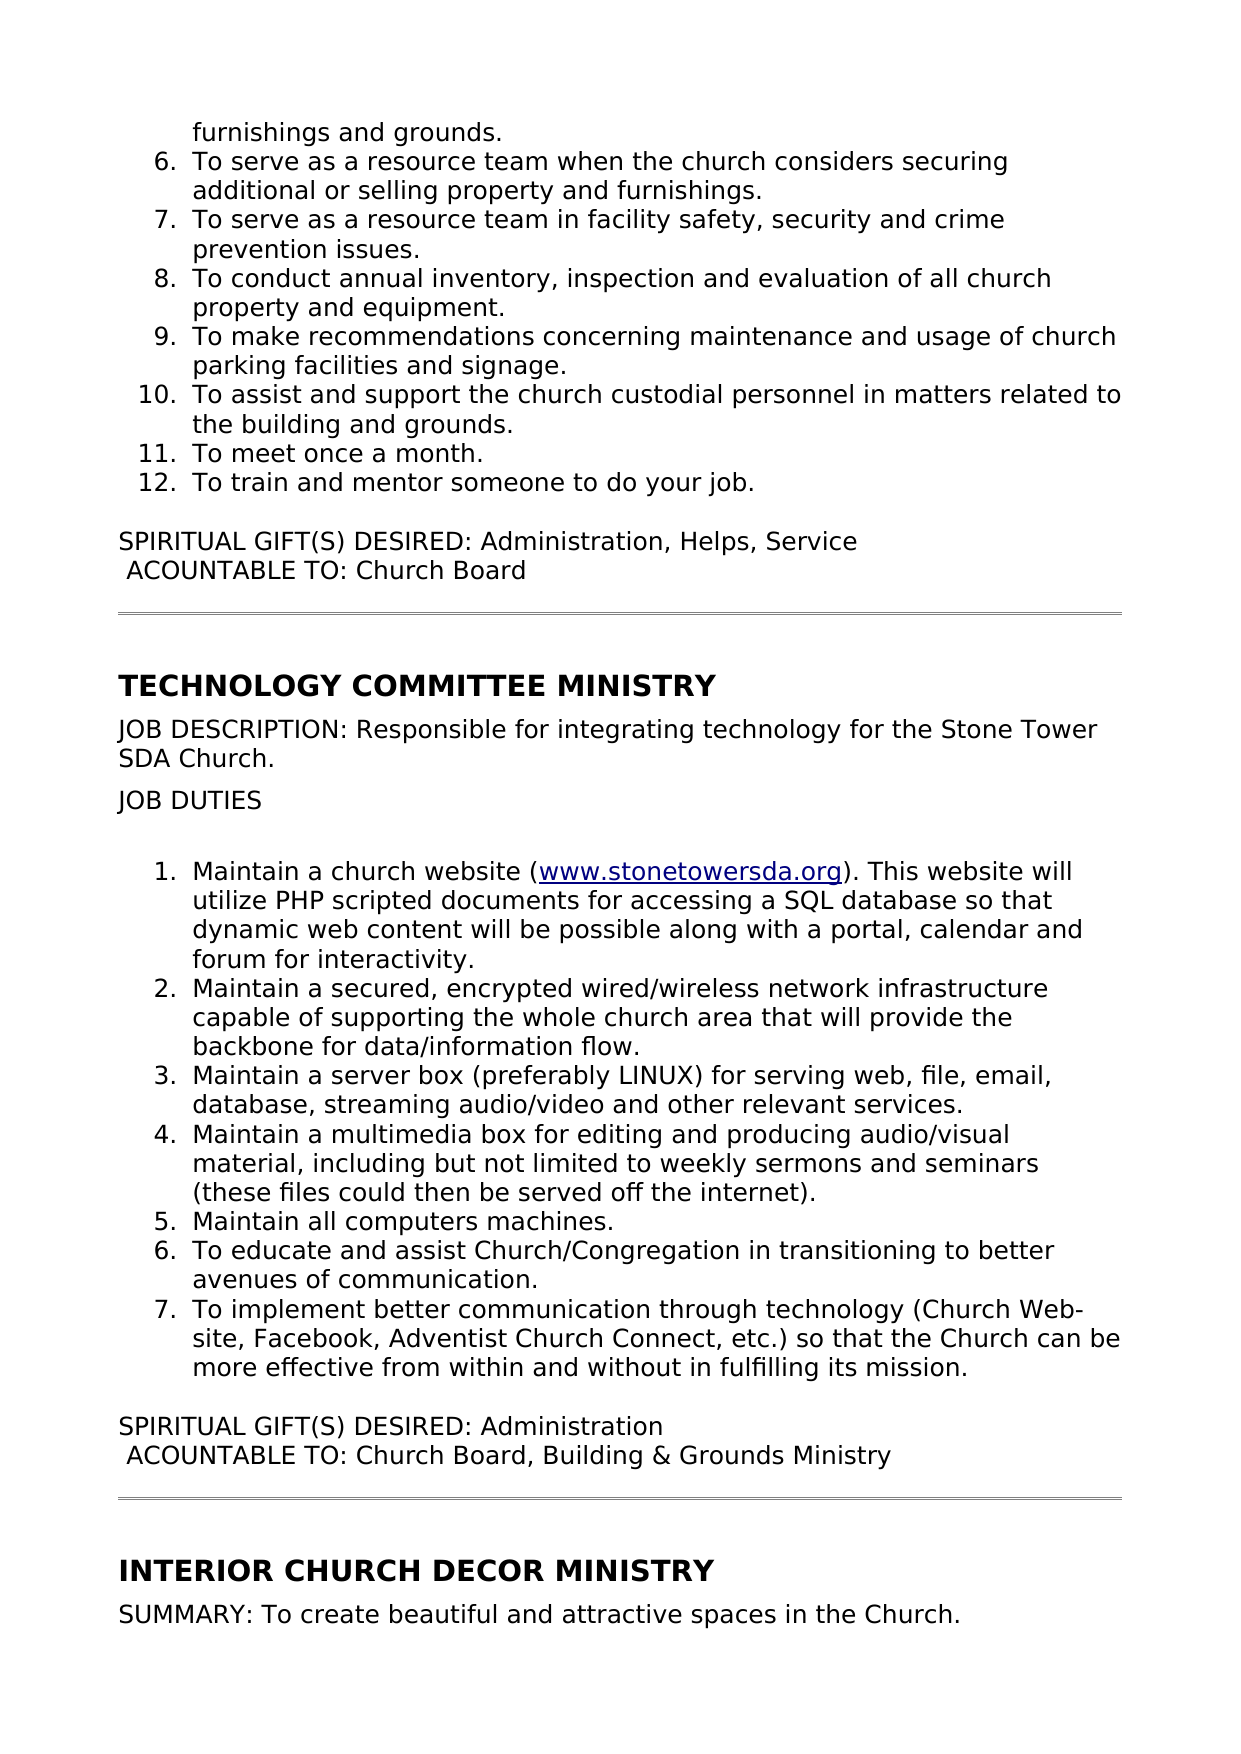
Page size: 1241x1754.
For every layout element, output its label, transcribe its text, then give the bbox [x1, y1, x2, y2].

list To implement better communication through technology (Church Web-site, Facebook, Adventist Church Connect, etc.) so that the Church can be more effective from within and without in fulfilling its mission. [177, 1295, 1122, 1382]
text SPIRITUAL GIFT(S) DESIRED: Administration ACOUNTABLE TO: Church Board, Building & Grounds Ministry [118, 1412, 1122, 1470]
list Maintain a multimedia box for editing and producing audio/visual material, including but not limited to weekly sermons and seminars (these files could then be served off the internet). [177, 1120, 1122, 1207]
text SUMMARY: To create beautiful and attractive spaces in the Church. [118, 1601, 1122, 1630]
list Maintain all computers machines. [177, 1207, 1122, 1237]
list Maintain a server box (preferably LINUX) for serving web, file, email, database, streaming audio/video and other relevant services. [177, 1062, 1122, 1120]
list To serve as a resource team in facility safety, security and crime prevention issues. [177, 206, 1122, 264]
list To assist and support the church custodial personnel in matters related to the building and grounds. [177, 381, 1122, 439]
text JOB DUTIES [118, 786, 1122, 815]
list furnishings and grounds. [177, 118, 1122, 147]
subtitle TECHNOLOGY COMMITTEE MINISTRY [118, 669, 1122, 703]
subtitle INTERIOR CHURCH DECOR MINISTRY [118, 1554, 1122, 1588]
list To serve as a resource team when the church considers securing additional or selling property and furnishings. [177, 147, 1122, 206]
list Maintain a secured, encrypted wired/wireless network infrastructure capable of supporting the whole church area that will provide the backbone for data/information flow. [177, 974, 1122, 1062]
list To make recommendations concerning maintenance and usage of church parking facilities and signage. [177, 322, 1122, 381]
list Maintain a church website (www.stonetowersda.org). This website will utilize PHP scripted documents for accessing a SQL database so that dynamic web content will be possible along with a portal, calendar and forum for interactivity. [177, 857, 1122, 974]
list To educate and assist Church/Congregation in transitioning to better avenues of communication. [177, 1237, 1122, 1295]
text SPIRITUAL GIFT(S) DESIRED: Administration, Helps, Service ACOUNTABLE TO: Church Board [118, 527, 1122, 585]
text JOB DESCRIPTION: Responsible for integrating technology for the Stone Tower SDA Church. [118, 715, 1122, 774]
list To train and mentor someone to do your job. [177, 468, 1122, 497]
list To meet once a month. [177, 439, 1122, 468]
list To conduct annual inventory, inspection and evaluation of all church property and equipment. [177, 264, 1122, 322]
